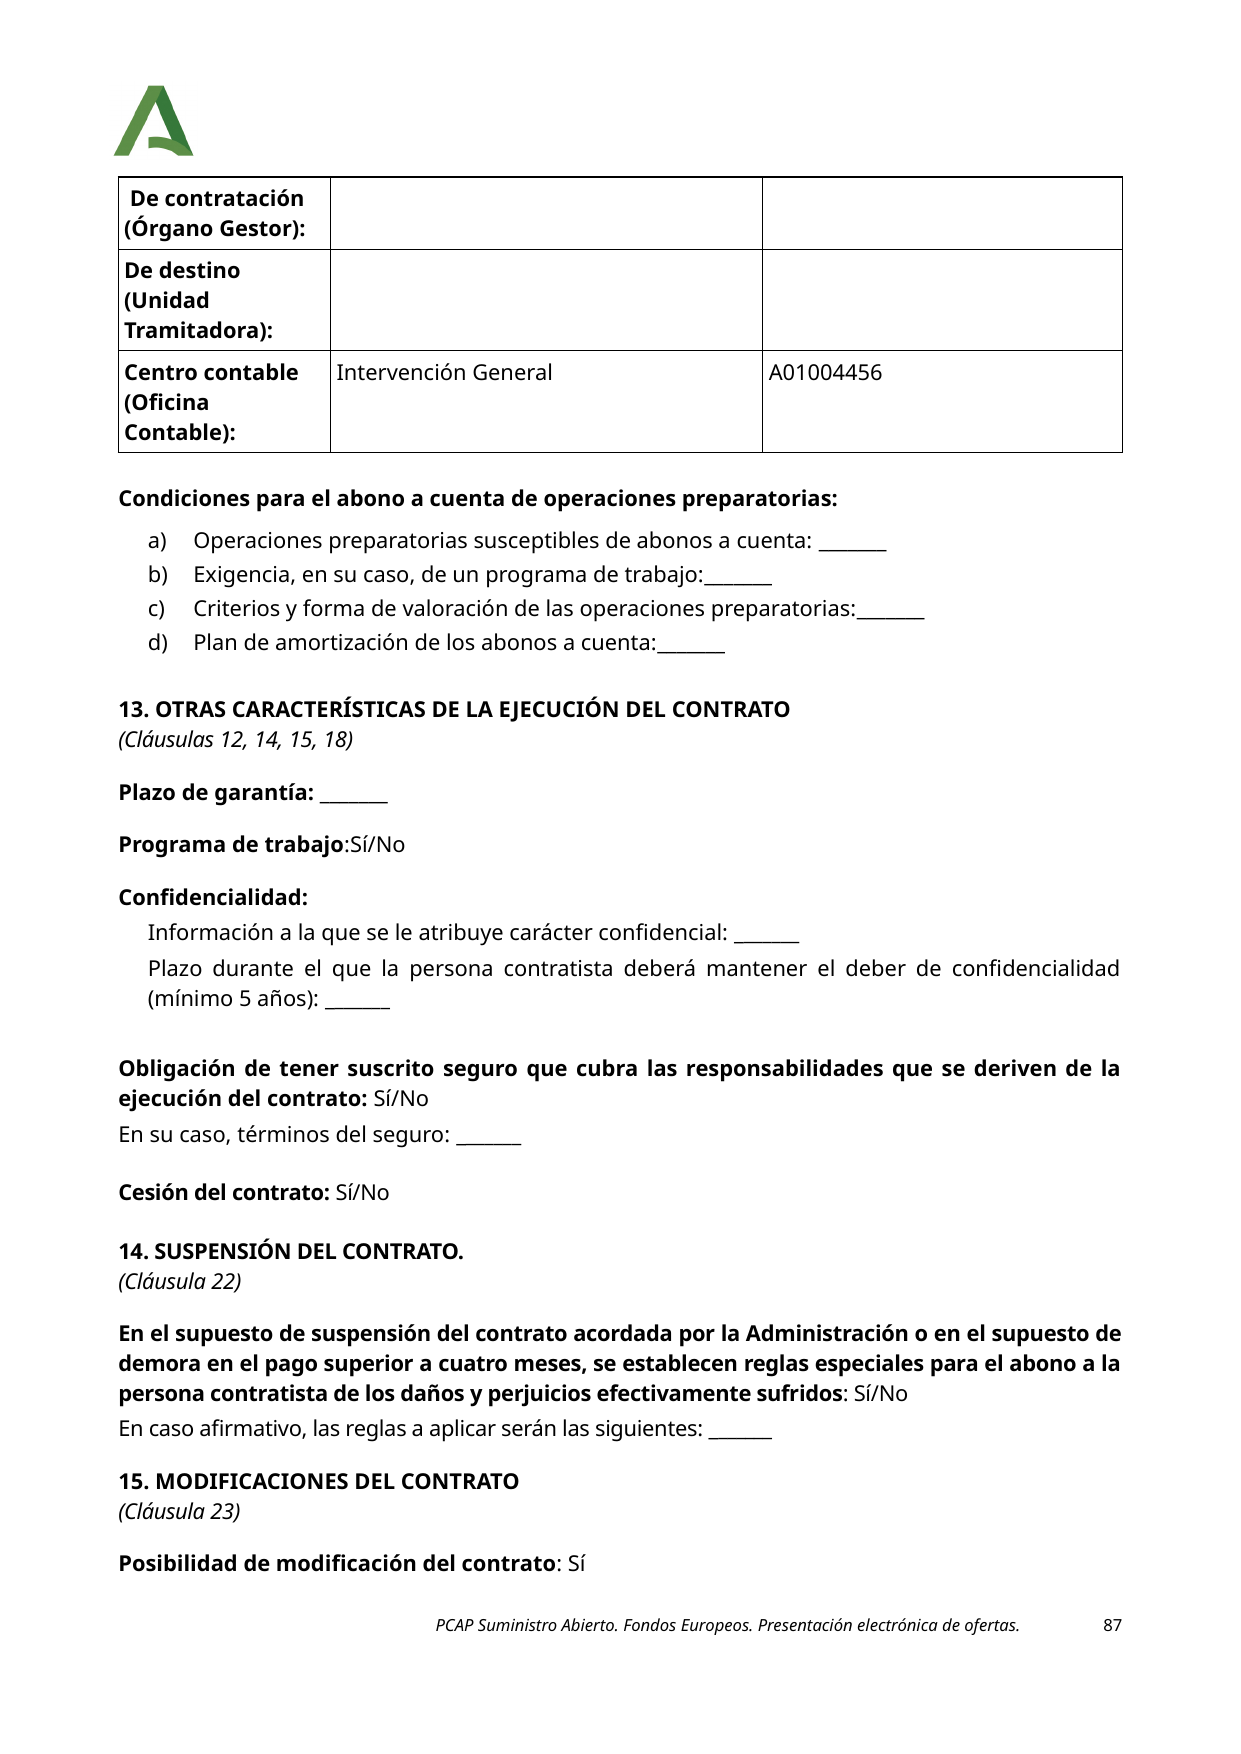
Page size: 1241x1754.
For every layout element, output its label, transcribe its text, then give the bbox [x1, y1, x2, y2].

text Condiciones para el abono a cuenta de operaciones preparatorias: [118, 483, 1122, 513]
table_cell A01004456 [763, 351, 1122, 452]
list Exigencia, en su caso, de un programa de trabajo:_______ [148, 559, 1122, 588]
list Plan de amortización de los abonos a cuenta:_______ [148, 627, 1122, 657]
text Cesión del contrato: Sí/No [118, 1177, 1122, 1207]
table_cell [763, 178, 1122, 248]
text Información a la que se le atribuye carácter confidencial: _______ [148, 917, 1122, 947]
table_cell [331, 178, 762, 248]
table_cell De destino (Unidad Tramitadora): [119, 250, 330, 350]
text 14. SUSPENSIÓN DEL CONTRATO. [118, 1236, 1122, 1266]
text (Cláusulas 12, 14, 15, 18) [118, 724, 1122, 754]
list Criterios y forma de valoración de las operaciones preparatorias:_______ [148, 593, 1122, 623]
text 13. OTRAS CARACTERÍSTICAS DE LA EJECUCIÓN DEL CONTRATO [118, 694, 1122, 724]
text Plazo de garantía: _______ [118, 777, 1122, 806]
text (Cláusula 23) [118, 1496, 1122, 1526]
table_cell Centro contable (Oficina Contable): [119, 351, 330, 452]
text En su caso, términos del seguro: _______ [118, 1119, 1122, 1148]
text 15. MODIFICACIONES DEL CONTRATO [118, 1466, 1122, 1496]
text Plazo durante el que la persona contratista deberá mantener el deber de confidencialidad (mínimo 5 años): _______ [148, 953, 1122, 1013]
table_cell [331, 250, 762, 350]
table_cell [763, 250, 1122, 350]
text Programa de trabajo:Sí/No [118, 829, 1122, 859]
list Operaciones preparatorias susceptibles de abonos a cuenta: _______ [148, 524, 1122, 554]
picture [109, 81, 198, 160]
text Posibilidad de modificación del contrato: Sí [118, 1548, 1122, 1578]
table_cell De contratación (Órgano Gestor): [119, 178, 330, 248]
text Confidencialidad: [118, 882, 1122, 911]
text En el supuesto de suspensión del contrato acordada por la Administración o en el supuesto de demora en el pago superior a cuatro meses, se establecen reglas especiales para el abono a la persona contratista de los daños y perjuicios efectivamente sufridos: Sí/No [118, 1318, 1122, 1407]
text En caso afirmativo, las reglas a aplicar serán las siguientes: _______ [118, 1413, 1122, 1443]
text Obligación de tener suscrito seguro que cubra las responsabilidades que se deriven de la ejecución del contrato: Sí/No [118, 1053, 1122, 1113]
text (Cláusula 22) [118, 1266, 1122, 1295]
table_cell Intervención General [331, 351, 762, 452]
